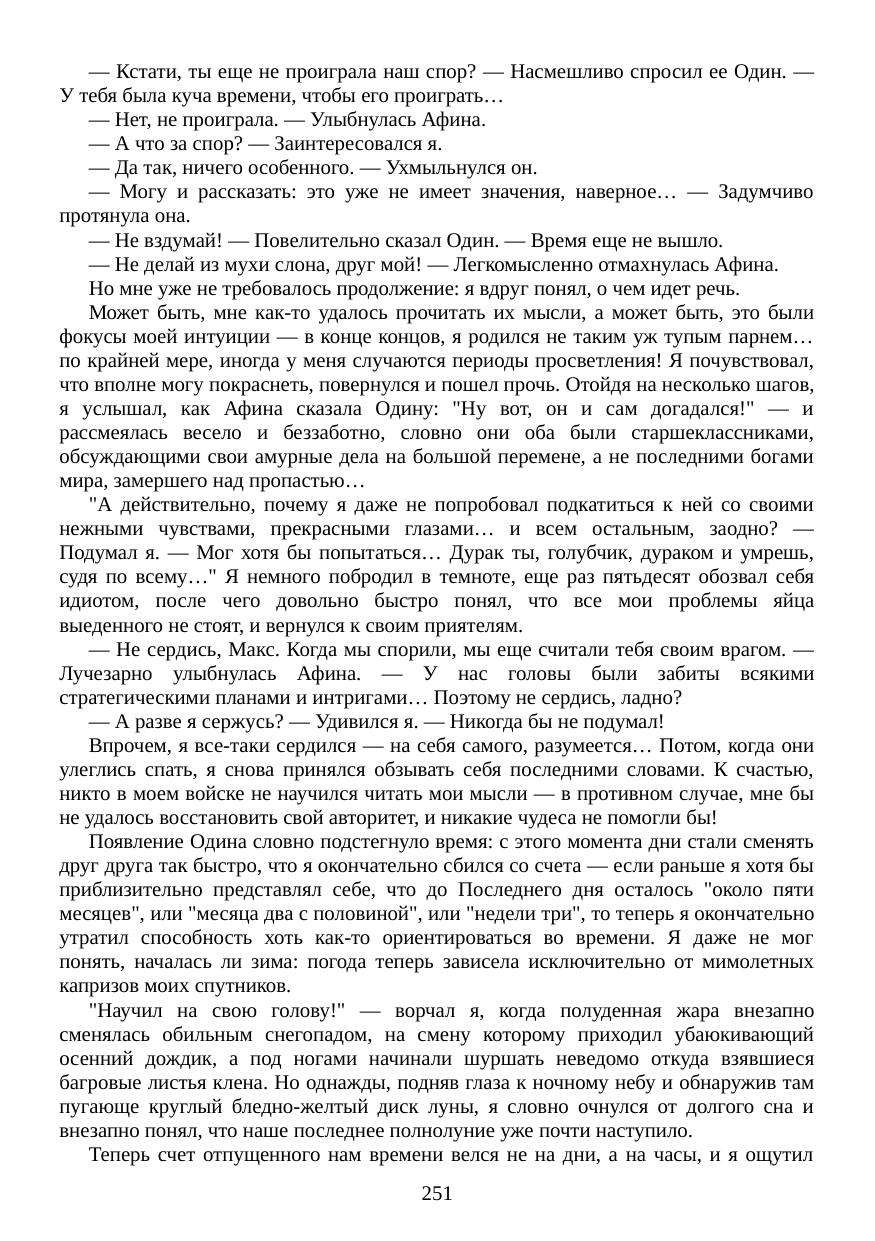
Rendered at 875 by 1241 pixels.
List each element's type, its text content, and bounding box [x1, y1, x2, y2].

text — Да так, ничего особенного. — Ухмыльнулся он. [59, 155, 815, 179]
text — Не вздумай! — Повелительно сказал Один. — Время еще не вышло. [59, 227, 815, 252]
text Теперь счет отпущенного нам времени велся не на дни, а на часы, и я ощутил [59, 1142, 815, 1166]
text — Могу и рассказать: это уже не имеет значения, наверное… — Задумчиво протянула она. [59, 179, 815, 227]
text — Нет, не проиграла. — Улыбнулась Афина. [59, 107, 815, 131]
text — Кстати, ты еще не проиграла наш спор? — Насмешливо спросил ее Один. — У тебя была куча времени, чтобы его проиграть… [59, 59, 815, 107]
text Появление Одина словно подстегнуло время: с этого момента дни стали сменять друг друга так быстро, что я окончательно сбился со счета — если раньше я хотя бы приблизительно представлял себе, что до Последнего дня осталось "около пяти месяцев", или "месяца два с половиной", или "недели три", то теперь я окончательно утратил способность хоть как-то ориентироваться во времени. Я даже не мог понять, началась ли зима: погода теперь зависела исключительно от мимолетных капризов моих спутников. [59, 829, 815, 997]
text Может быть, мне как-то удалось прочитать их мысли, а может быть, это были фокусы моей интуиции — в конце концов, я родился не таким уж тупым парнем… по крайней мере, иногда у меня случаются периоды просветления! Я почувствовал, что вполне могу покраснеть, повернулся и пошел прочь. Отойдя на несколько шагов, я услышал, как Афина сказала Одину: "Ну вот, он и сам догадался!" — и рассмеялась весело и беззаботно, словно они оба были старшеклассниками, обсуждающими свои амурные дела на большой перемене, а не последними богами мира, замершего над пропастью… [59, 300, 815, 492]
text Но мне уже не требовалось продолжение: я вдруг понял, о чем идет речь. [59, 276, 815, 300]
text — Не делай из мухи слона, друг мой! — Легкомысленно отмахнулась Афина. [59, 252, 815, 276]
text "А действительно, почему я даже не попробовал подкатиться к ней со своими нежными чувствами, прекрасными глазами… и всем остальным, заодно? — Подумал я. — Мог хотя бы попытаться… Дурак ты, голубчик, дураком и умрешь, судя по всему…" Я немного побродил в темноте, еще раз пятьдесят обозвал себя идиотом, после чего довольно быстро понял, что все мои проблемы яйца выеденного не стоят, и вернулся к своим приятелям. [59, 492, 815, 637]
text — А разве я сержусь? — Удивился я. — Никогда бы не подумал! [59, 709, 815, 733]
text "Научил на свою голову!" — ворчал я, когда полуденная жара внезапно сменялась обильным снегопадом, на смену которому приходил убаюкивающий осенний дождик, а под ногами начинали шуршать неведомо откуда взявшиеся багровые листья клена. Но однажды, подняв глаза к ночному небу и обнаружив там пугающе круглый бледно-желтый диск луны, я словно очнулся от долгого сна и внезапно понял, что наше последнее полнолуние уже почти наступило. [59, 997, 815, 1142]
text — Не сердись, Макс. Когда мы спорили, мы еще считали тебя своим врагом. — Лучезарно улыбнулась Афина. — У нас головы были забиты всякими стратегическими планами и интригами… Поэтому не сердись, ладно? [59, 637, 815, 709]
text Впрочем, я все-таки сердился — на себя самого, разумеется… Потом, когда они улеглись спать, я снова принялся обзывать себя последними словами. К счастью, никто в моем войске не научился читать мои мысли — в противном случае, мне бы не удалось восстановить свой авторитет, и никакие чудеса не помогли бы! [59, 733, 815, 829]
text — А что за спор? — Заинтересовался я. [59, 131, 815, 155]
